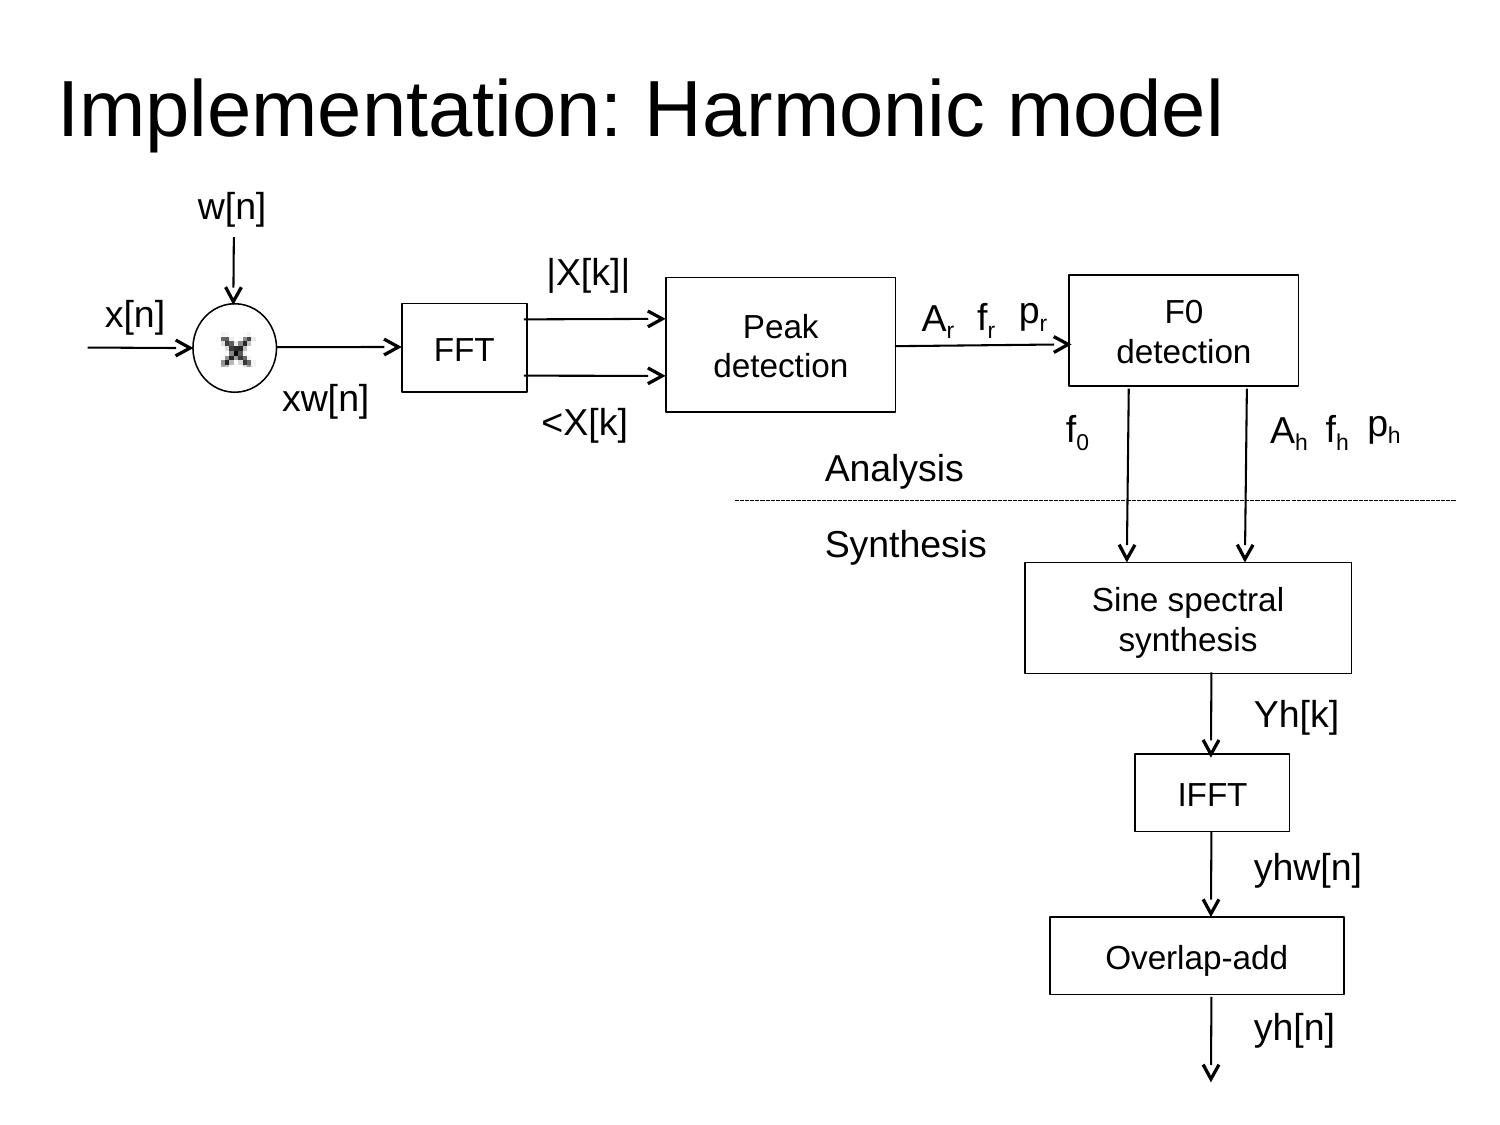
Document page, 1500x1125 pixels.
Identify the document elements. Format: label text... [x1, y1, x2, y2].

text_box Yh[k] [1239, 686, 1355, 744]
text_box fr [962, 289, 1011, 351]
text_box ph [1352, 394, 1416, 457]
text_box Overlap-add [1049, 917, 1344, 995]
text_box xw[n] [267, 370, 385, 427]
text_box Synthesis [810, 516, 1003, 574]
text_box Ar [906, 289, 962, 351]
text_box |X[k]| [531, 243, 646, 301]
text_box IFFT [1135, 754, 1290, 832]
text_box w[n] [183, 177, 282, 235]
text_box Peak detection [666, 277, 896, 412]
text_box fh [1310, 401, 1364, 463]
text_box <X[k] [526, 393, 643, 451]
text_box F0 detection [1069, 274, 1299, 386]
text_box Ah [1255, 401, 1323, 464]
text_box Analysis [810, 439, 980, 497]
text_box yh[n] [1239, 998, 1351, 1056]
title Implementation: Harmonic model [57, 15, 1408, 204]
text_box Sine spectral synthesis [1024, 562, 1352, 674]
text_box f0 [1051, 401, 1104, 463]
text_box FFT [401, 303, 527, 393]
text_box x[n] [90, 285, 181, 343]
text_box yhw[n] [1239, 839, 1378, 897]
picture [208, 318, 261, 367]
text_box pr [1003, 282, 1062, 344]
